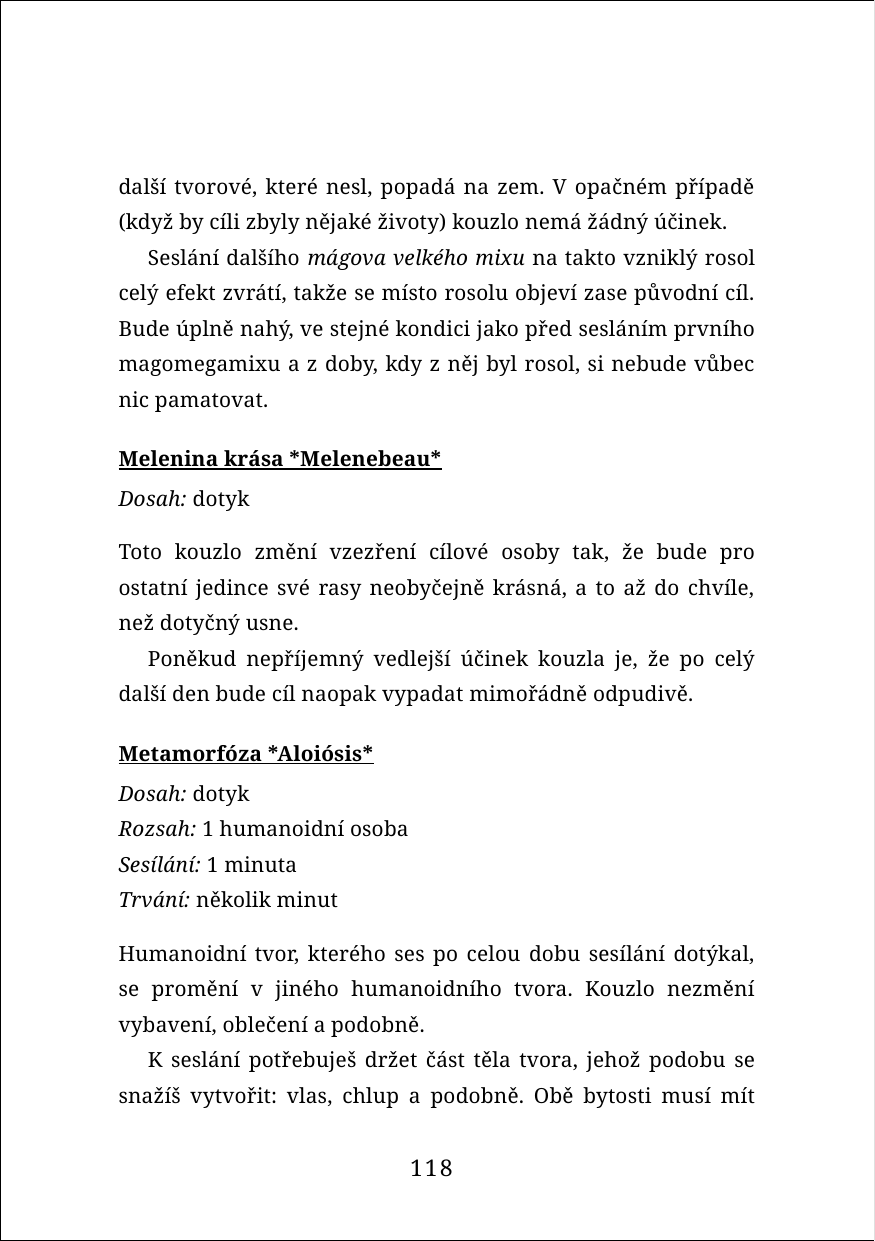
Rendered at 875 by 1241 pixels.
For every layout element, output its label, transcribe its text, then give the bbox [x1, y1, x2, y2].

text Dosah: dotyk Rozsah: 1 humanoidní osoba Sesílání: 1 minuta Trvání: několik minut [118, 779, 756, 914]
text Toto kouzlo změní vzezření cílové osoby tak, že bude pro ostatní jedince své rasy neobyčejně krásná, a to až do chvíle, než dotyčný usne. Poněkud nepříjemný vedlejší účinek kouzla je, že po celý další den bude cíl naopak vypadat mimořádně odpudivě. [118, 537, 756, 708]
subtitle Metamorfóza *Aloiósis* [118, 739, 756, 767]
text Dosah: dotyk [118, 484, 756, 513]
text Humanoidní tvor, kterého ses po celou dobu sesílání dotýkal, se promění v jiného humanoidního tvora. Kouzlo nezmění vybavení, oblečení a podobně. K seslání potřebuješ držet část těla tvora, jehož podobu se snažíš vytvořit: vlas, chlup a podobně. Obě bytosti musí mít [118, 939, 756, 1109]
subtitle Melenina krása *Melenebeau* [118, 444, 756, 472]
text další tvorové, které nesl, popadá na zem. V opačném případě (když by cíli zbyly nějaké životy) kouzlo nemá žádný účinek. Seslání dalšího mágova velkého mixu na takto vzniklý rosol celý efekt zvrátí, takže se místo rosolu objeví zase původní cíl. Bude úplně nahý, ve stejné kondici jako před sesláním prvního magomegamixu a z doby, kdy z něj byl rosol, si nebude vůbec nic pamatovat. [118, 172, 756, 413]
